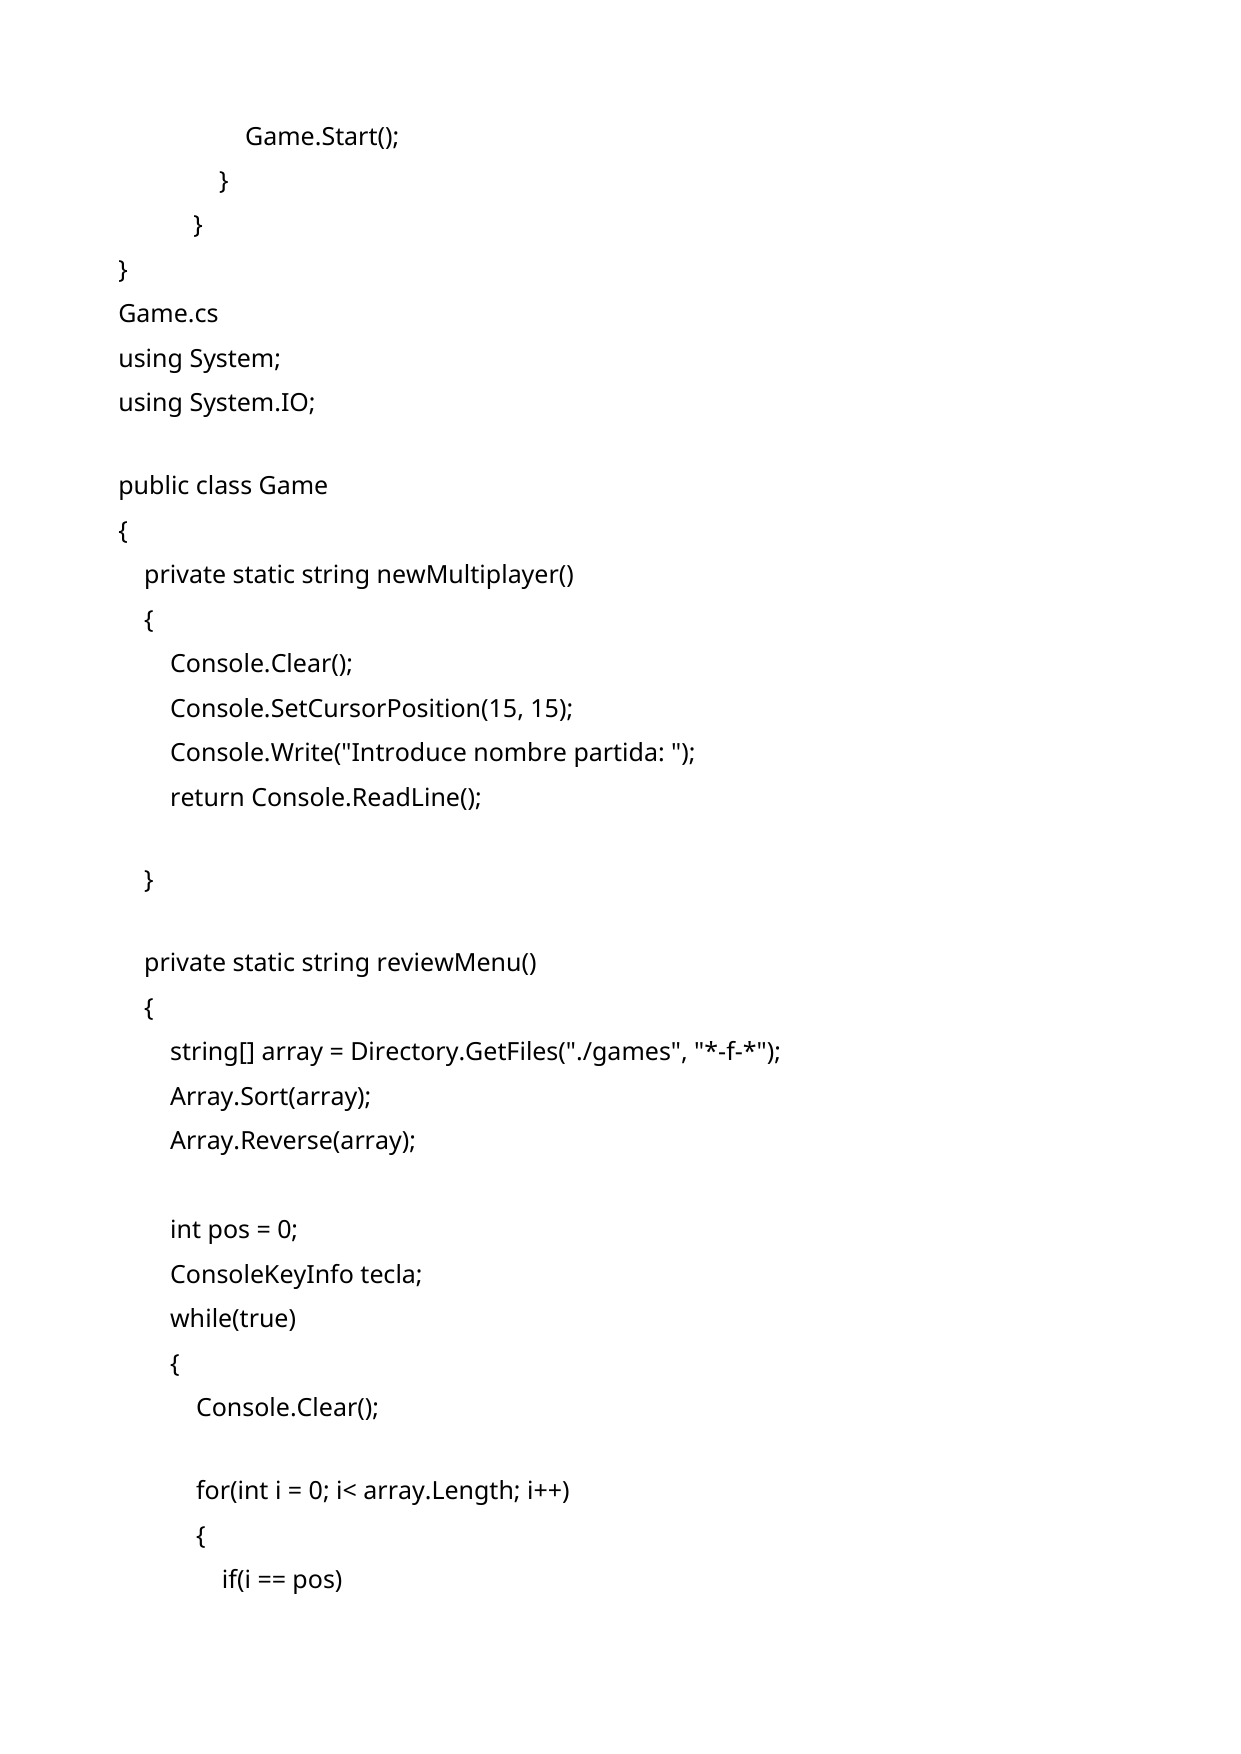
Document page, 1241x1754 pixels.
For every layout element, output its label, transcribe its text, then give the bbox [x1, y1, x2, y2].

text Array.Sort(array); [118, 1078, 1122, 1113]
text for(int i = 0; i< array.Length; i++) [118, 1473, 1122, 1507]
text Console.Clear(); [118, 1390, 1122, 1424]
text string[] array = Directory.GetFiles("./games", "*-f-*"); [118, 1034, 1122, 1068]
text { [118, 512, 1122, 546]
text Array.Reverse(array); [118, 1123, 1122, 1157]
text } [118, 862, 1122, 896]
text } [118, 252, 1122, 286]
text } [193, 207, 1122, 241]
text int pos = 0; [118, 1212, 1122, 1246]
text using System; [118, 341, 1122, 374]
text using System.IO; [118, 385, 1122, 419]
text if(i == pos) [118, 1562, 1122, 1596]
text { [118, 1345, 1122, 1379]
text Console.Write("Introduce nombre partida: "); [118, 735, 1122, 769]
text Console.SetCursorPosition(15, 15); [118, 690, 1122, 724]
text Console.Clear(); [118, 646, 1122, 680]
text ConsoleKeyInfo tecla; [118, 1256, 1122, 1291]
text Game.cs [118, 296, 1122, 330]
text private static string newMultiplayer() [118, 557, 1122, 591]
text } [193, 163, 1122, 197]
text { [118, 1517, 1122, 1551]
text public class Game [118, 468, 1122, 502]
text return Console.ReadLine(); [118, 779, 1122, 813]
text while(true) [118, 1301, 1122, 1335]
text { [118, 989, 1122, 1024]
text { [118, 601, 1122, 635]
text Game.Start(); [193, 118, 1122, 152]
text private static string reviewMenu() [118, 945, 1122, 979]
